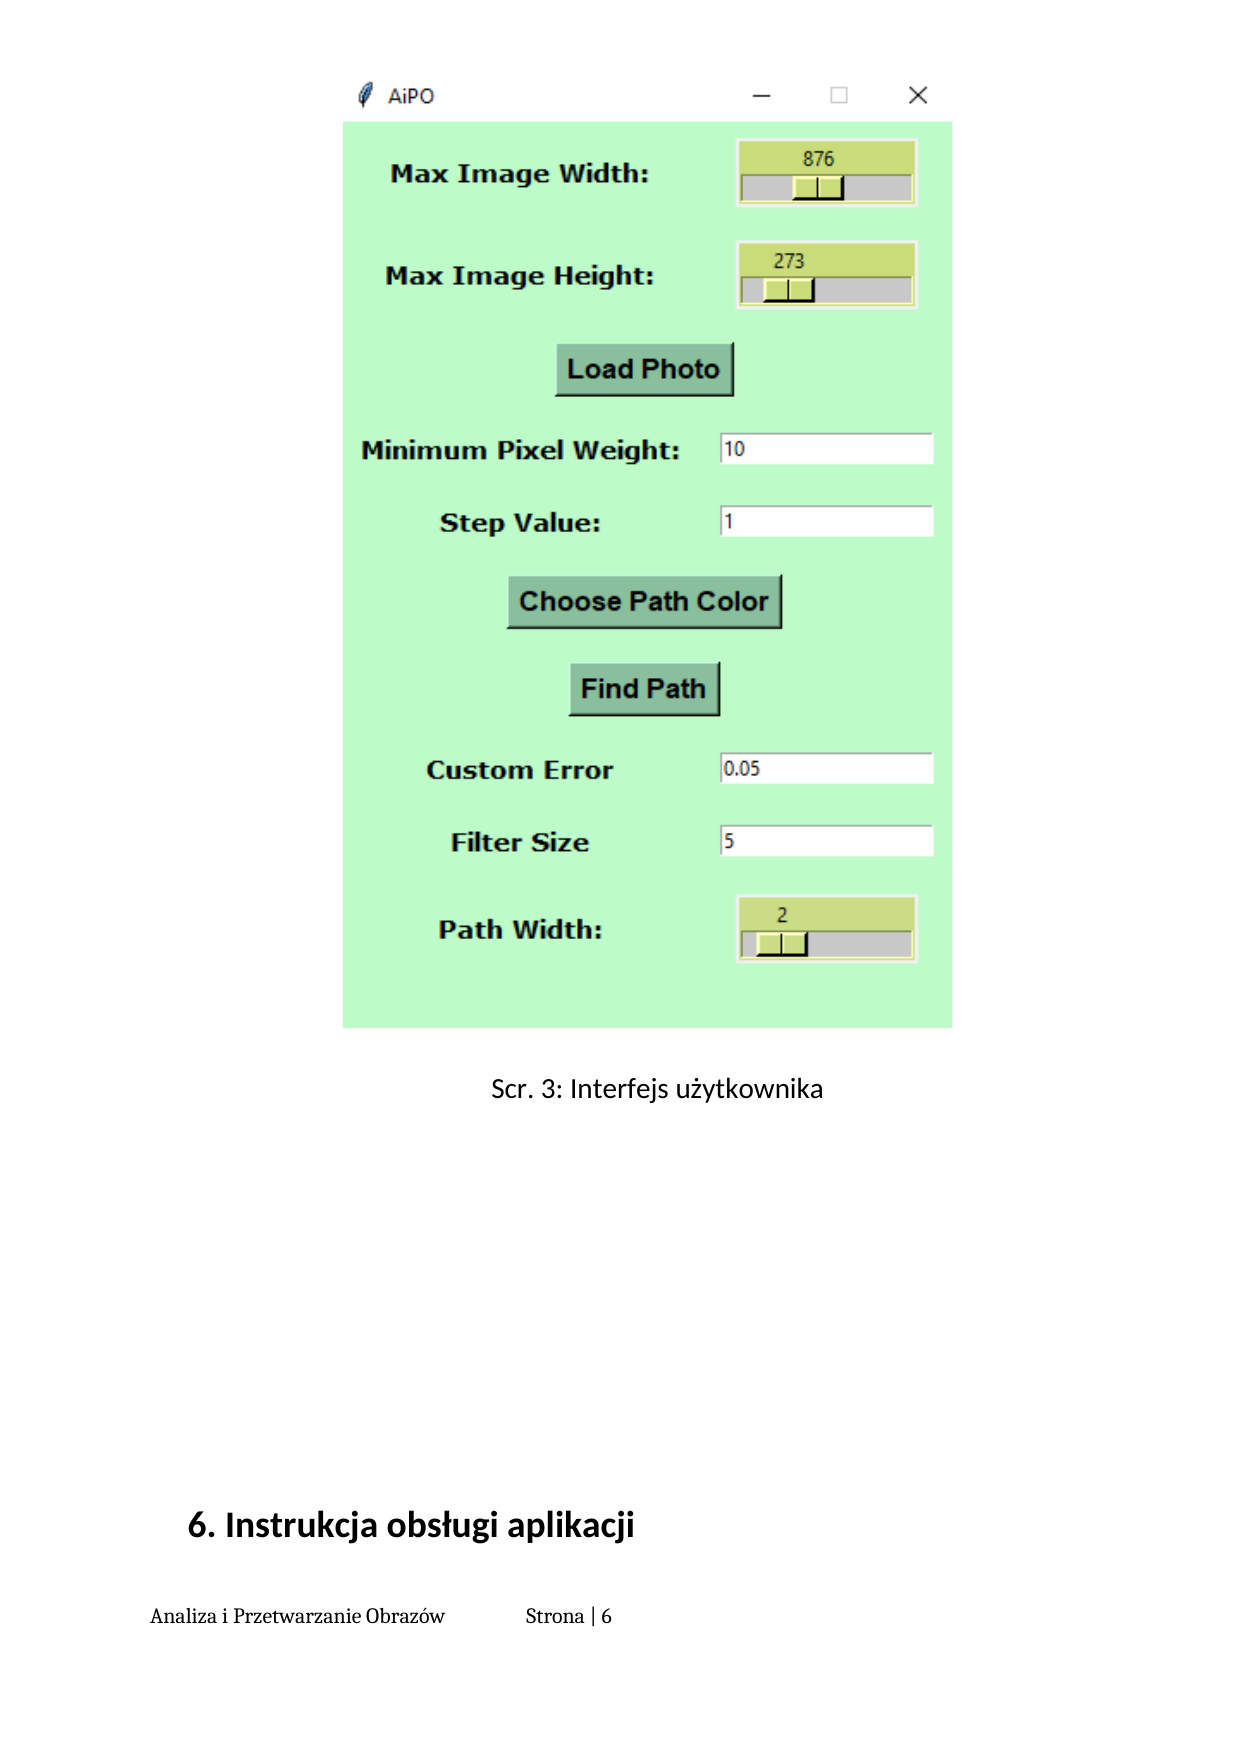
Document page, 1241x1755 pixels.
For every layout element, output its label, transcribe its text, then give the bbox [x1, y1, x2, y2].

list Instrukcja obsługi aplikacji [187, 1501, 1090, 1547]
list Scr. 3: Interfejs użytkownika [225, 1070, 1090, 1106]
